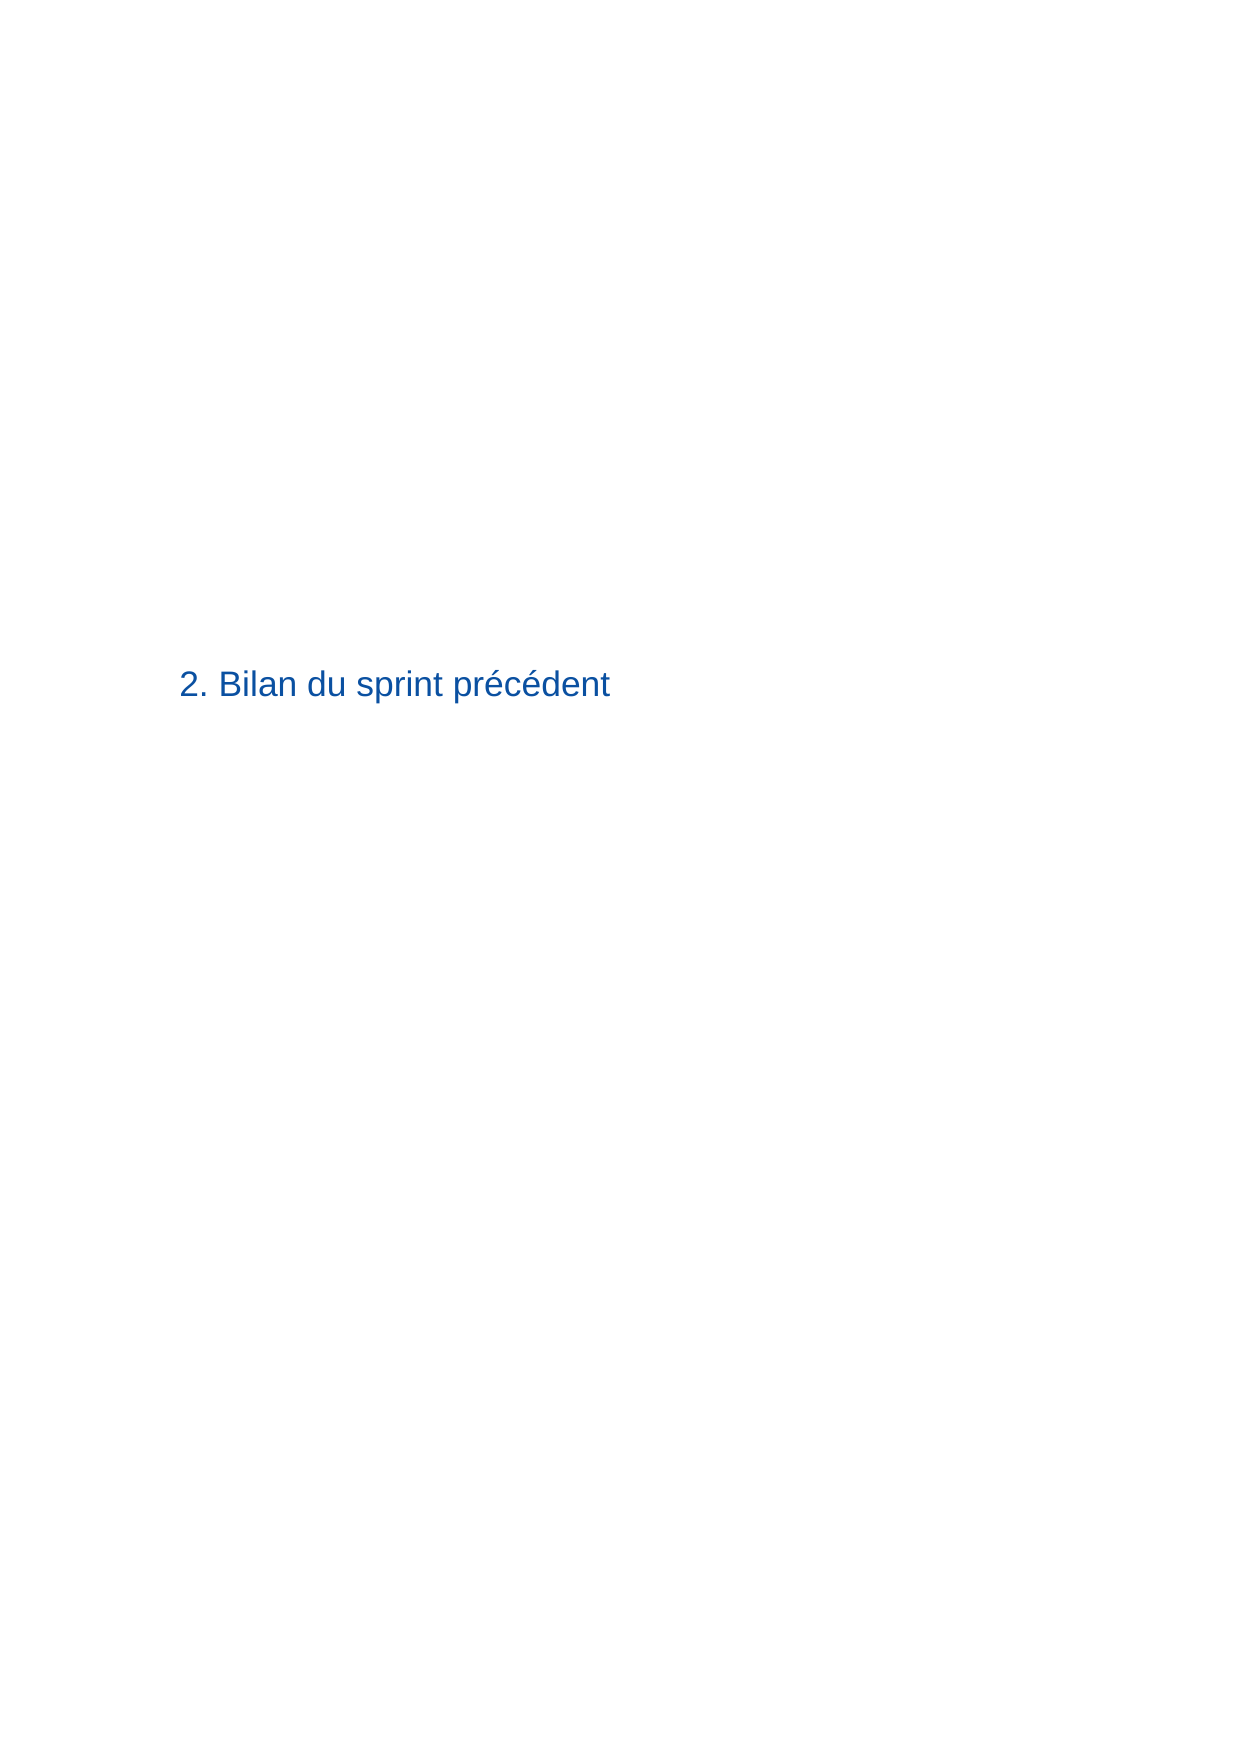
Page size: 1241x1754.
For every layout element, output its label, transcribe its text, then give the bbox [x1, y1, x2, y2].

text 2. Bilan du sprint précédent [179, 663, 1090, 704]
